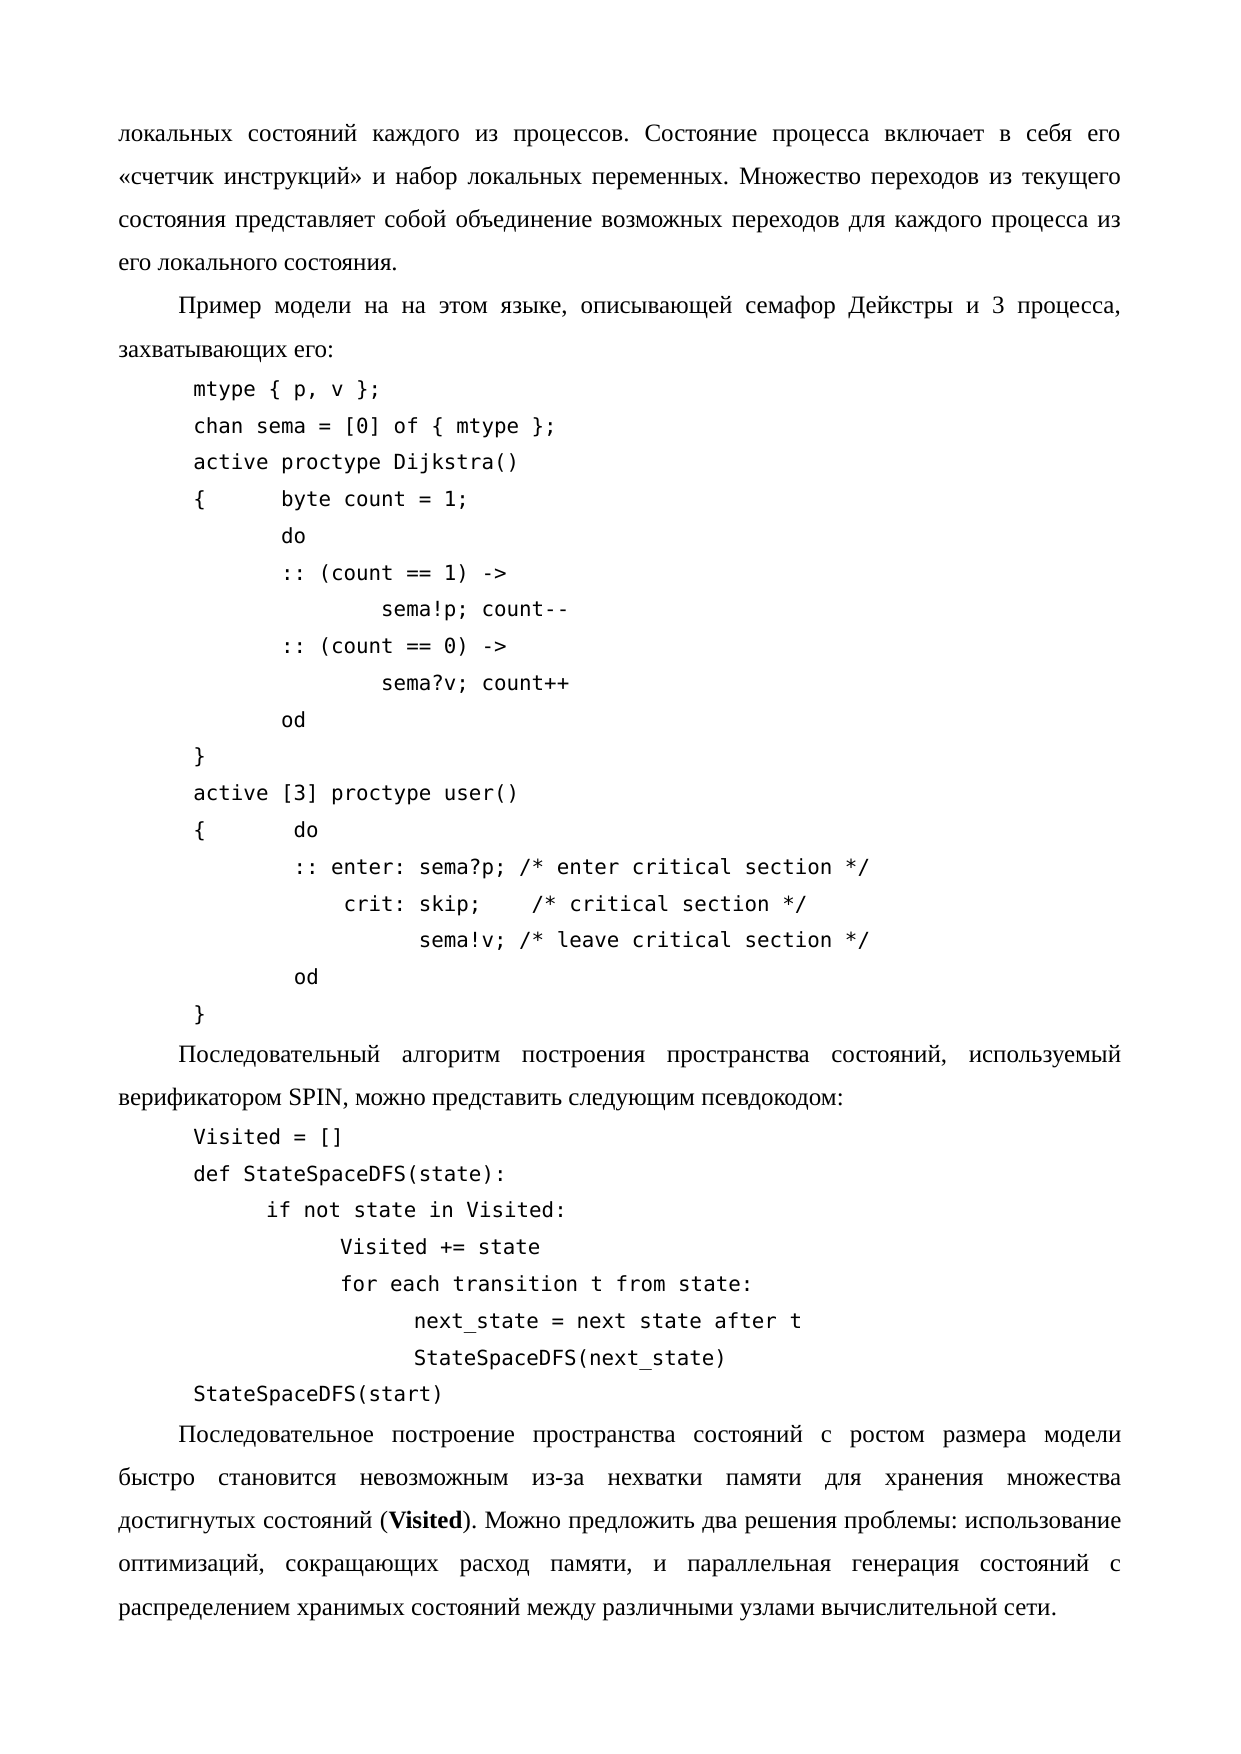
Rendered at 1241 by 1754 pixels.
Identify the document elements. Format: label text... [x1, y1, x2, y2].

text :: (count == 1) -> [118, 561, 1122, 585]
text локальных состояний каждого из процессов. Состояние процесса включает в себя его «счетчик инструкций» и набор локальных переменных. Множество переходов из текущего состояния представляет собой объединение возможных переходов для каждого процесса из его локального состояния. [118, 118, 1122, 276]
text StateSpaceDFS(start) [118, 1382, 1122, 1407]
text sema!p; count-- [118, 597, 1122, 622]
text od [118, 708, 1122, 732]
text } [118, 744, 1122, 769]
text od [118, 965, 1122, 989]
text } [118, 1002, 1122, 1026]
text mtype { p, v }; [118, 377, 1122, 401]
text Последовательный алгоритм построения пространства состояний, используемый верификатором SPIN, можно представить следующим псевдокодом: [118, 1039, 1122, 1111]
text :: (count == 0) -> [118, 634, 1122, 658]
text { byte count = 1; [118, 487, 1122, 511]
text active [3] proctype user() [118, 781, 1122, 806]
text active proctype Dijkstra() [118, 450, 1122, 475]
text Пример модели на на этом языке, описывающей семафор Дейкстры и 3 процесса, захватывающих его: [118, 291, 1122, 362]
text crit: skip; /* critical section */ [118, 892, 1122, 916]
text do [118, 524, 1122, 548]
text Visited = [] [118, 1125, 1122, 1149]
text chan sema = [0] of { mtype }; [118, 414, 1122, 438]
text if not state in Visited: [118, 1198, 1122, 1223]
text { do [118, 818, 1122, 842]
text next_state = next state after t [118, 1309, 1122, 1333]
text Последовательное построение пространства состояний с ростом размера модели быстро становится невозможным из-за нехватки памяти для хранения множества достигнутых состояний (Visited). Можно предложить два решения проблемы: использование оптимизаций, сокращающих расход памяти, и параллельная генерация состояний с распределением хранимых состояний между различными узлами вычислительной сети. [118, 1419, 1122, 1620]
text def StateSpaceDFS(state): [118, 1162, 1122, 1186]
text Visited += state [118, 1235, 1122, 1259]
text for each transition t from state: [118, 1272, 1122, 1296]
text sema?v; count++ [118, 671, 1122, 695]
text :: enter: sema?p; /* enter critical section */ [118, 855, 1122, 879]
text sema!v; /* leave critical section */ [118, 928, 1122, 953]
text StateSpaceDFS(next_state) [118, 1346, 1122, 1370]
